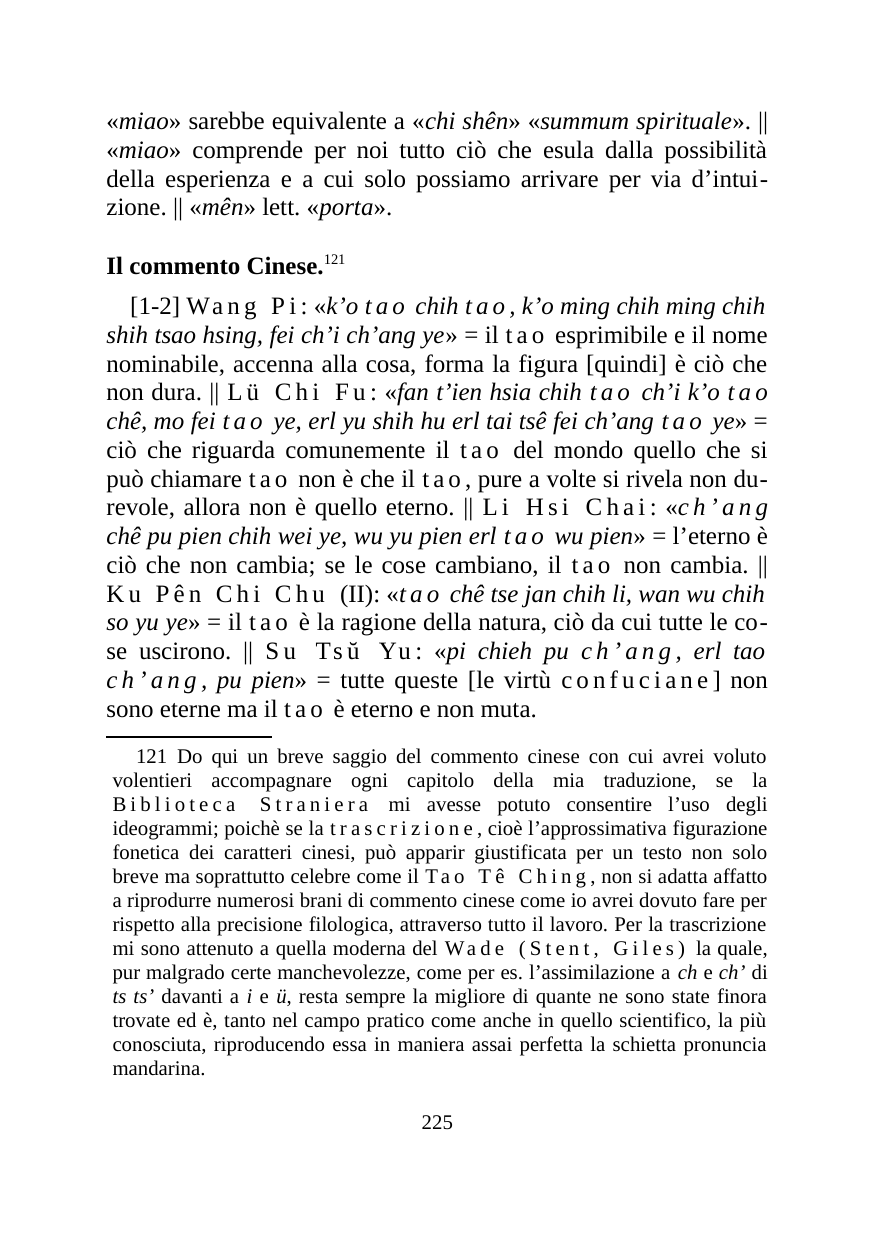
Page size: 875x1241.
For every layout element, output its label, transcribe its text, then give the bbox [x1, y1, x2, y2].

text Il commento Cinese. [106, 251, 768, 279]
text [1-2] Wang Pi: «k’o tao chih tao, k’o ming chih ming chih shih tsao hsing, fei ch’i ch’ang ye» = il tao esprimibile e il nome nominabile, accenna alla cosa, forma la figura [quindi] è ciò che non dura. || Lü Chi Fu: «fan t’ien hsia chih tao ch’i k’o tao chê, mo fei tao ye, erl yu shih hu erl tai tsê fei ch’ang tao ye» = ciò che riguarda comunemente il tao del mondo quello che si può chiamare tao non è che il tao, pure a volte si rivela non du­revole, allora non è quello eterno. || Li Hsi Chai: «ch’ang chê pu pien chih wei ye, wu yu pien erl tao wu pien» = l’eterno è ciò che non cambia; se le cose cambiano, il tao non cambia. || Ku Pên Chi Chu (II): «tao chê tse jan chih li, wan wu chih so yu ye» = il tao è la ragione della natura, ciò da cui tutte le co­se uscirono. || Su Tsŭ Yu: «pi chieh pu ch’ang, erl tao ch’ang, pu pien» = tutte queste [le virtù confuciane] non sono eterne ma il tao è eterno e non muta. [106, 291, 768, 722]
text «miao» sarebbe equivalente a «chi shên» «summum spirituale». || «miao» comprende per noi tutto ciò che esula dalla possibilità della esperienza e a cui solo possiamo arrivare per via d’intui­zione. || «mên» lett. «porta». [106, 106, 768, 221]
text Do qui un breve saggio del commento cinese con cui avrei voluto volentieri accompagnare ogni capitolo della mia traduzione, se la Biblioteca Straniera mi avesse potuto consentire l’uso degli ideogrammi; poichè se la trascrizione, cioè l’approssimativa figurazione fonetica dei caratteri cinesi, può apparir giustificata per un testo non solo breve ma soprattutto celebre come il Tao Tê Ching, non si adatta affatto a riprodurre numerosi brani di commento cinese come io avrei dovuto fare per rispetto alla precisione filologica, attraverso tutto il lavoro. Per la trascrizione mi sono attenuto a quella moderna del Wade (Stent, Giles) la quale, pur malgrado certe manchevolezze, come per es. l’assimilazione a ch e ch’ di ts ts’ davanti a i e ü, resta sempre la migliore di quante ne sono state finora trovate ed è, tanto nel campo pratico come anche in quello scientifico, la più conosciuta, riproducendo essa in maniera assai perfetta la schietta pronuncia mandarina. [112, 743, 768, 1080]
